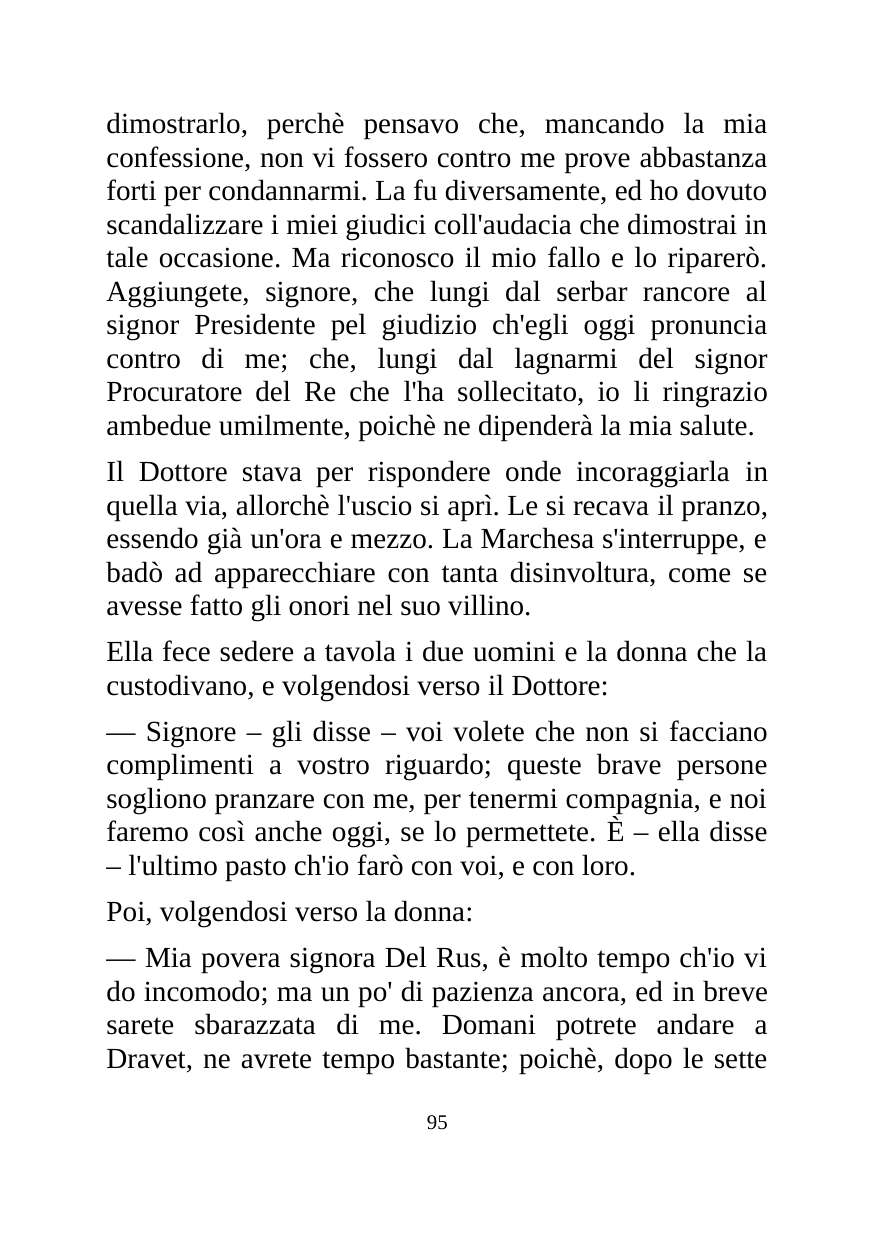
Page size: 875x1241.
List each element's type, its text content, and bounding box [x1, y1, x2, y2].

text Poi, volgendosi verso la donna: [106, 894, 768, 928]
text — Signore – gli disse – voi volete che non si facciano complimenti a vostro riguardo; queste brave persone sogliono pranzare con me, per tenermi compagnia, e noi faremo così anche oggi, se lo permettete. È – ella disse – l'ultimo pasto ch'io farò con voi, e con loro. [106, 714, 768, 882]
text — Mia povera signora Del Rus, è molto tempo ch'io vi do incomodo; ma un po' di pazienza ancora, ed in breve sarete sbarazzata di me. Domani potrete andare a Dravet, ne avrete tempo bastante; poichè, dopo le sette [106, 940, 768, 1074]
text dimostrarlo, perchè pensavo che, mancando la mia confessione, non vi fossero contro me prove abbastanza forti per condannarmi. La fu diversamente, ed ho dovuto scandalizzare i miei giudici coll'audacia che dimostrai in tale occasione. Ma riconosco il mio fallo e lo riparerò. Aggiungete, signore, che lungi dal serbar rancore al signor Presidente pel giudizio ch'egli oggi pronuncia contro di me; che, lungi dal lagnarmi del signor Procuratore del Re che l'ha sollecitato, io li ringrazio ambedue umilmente, poichè ne dipenderà la mia salute. [106, 106, 768, 442]
text Ella fece sedere a tavola i due uomini e la donna che la custodivano, e volgendosi verso il Dottore: [106, 634, 768, 701]
text Il Dottore stava per rispondere onde incoraggiarla in quella via, allorchè l'uscio si aprì. Le si recava il pranzo, essendo già un'ora e mezzo. La Marchesa s'interruppe, e badò ad apparecchiare con tanta disinvoltura, come se avesse fatto gli onori nel suo villino. [106, 454, 768, 622]
